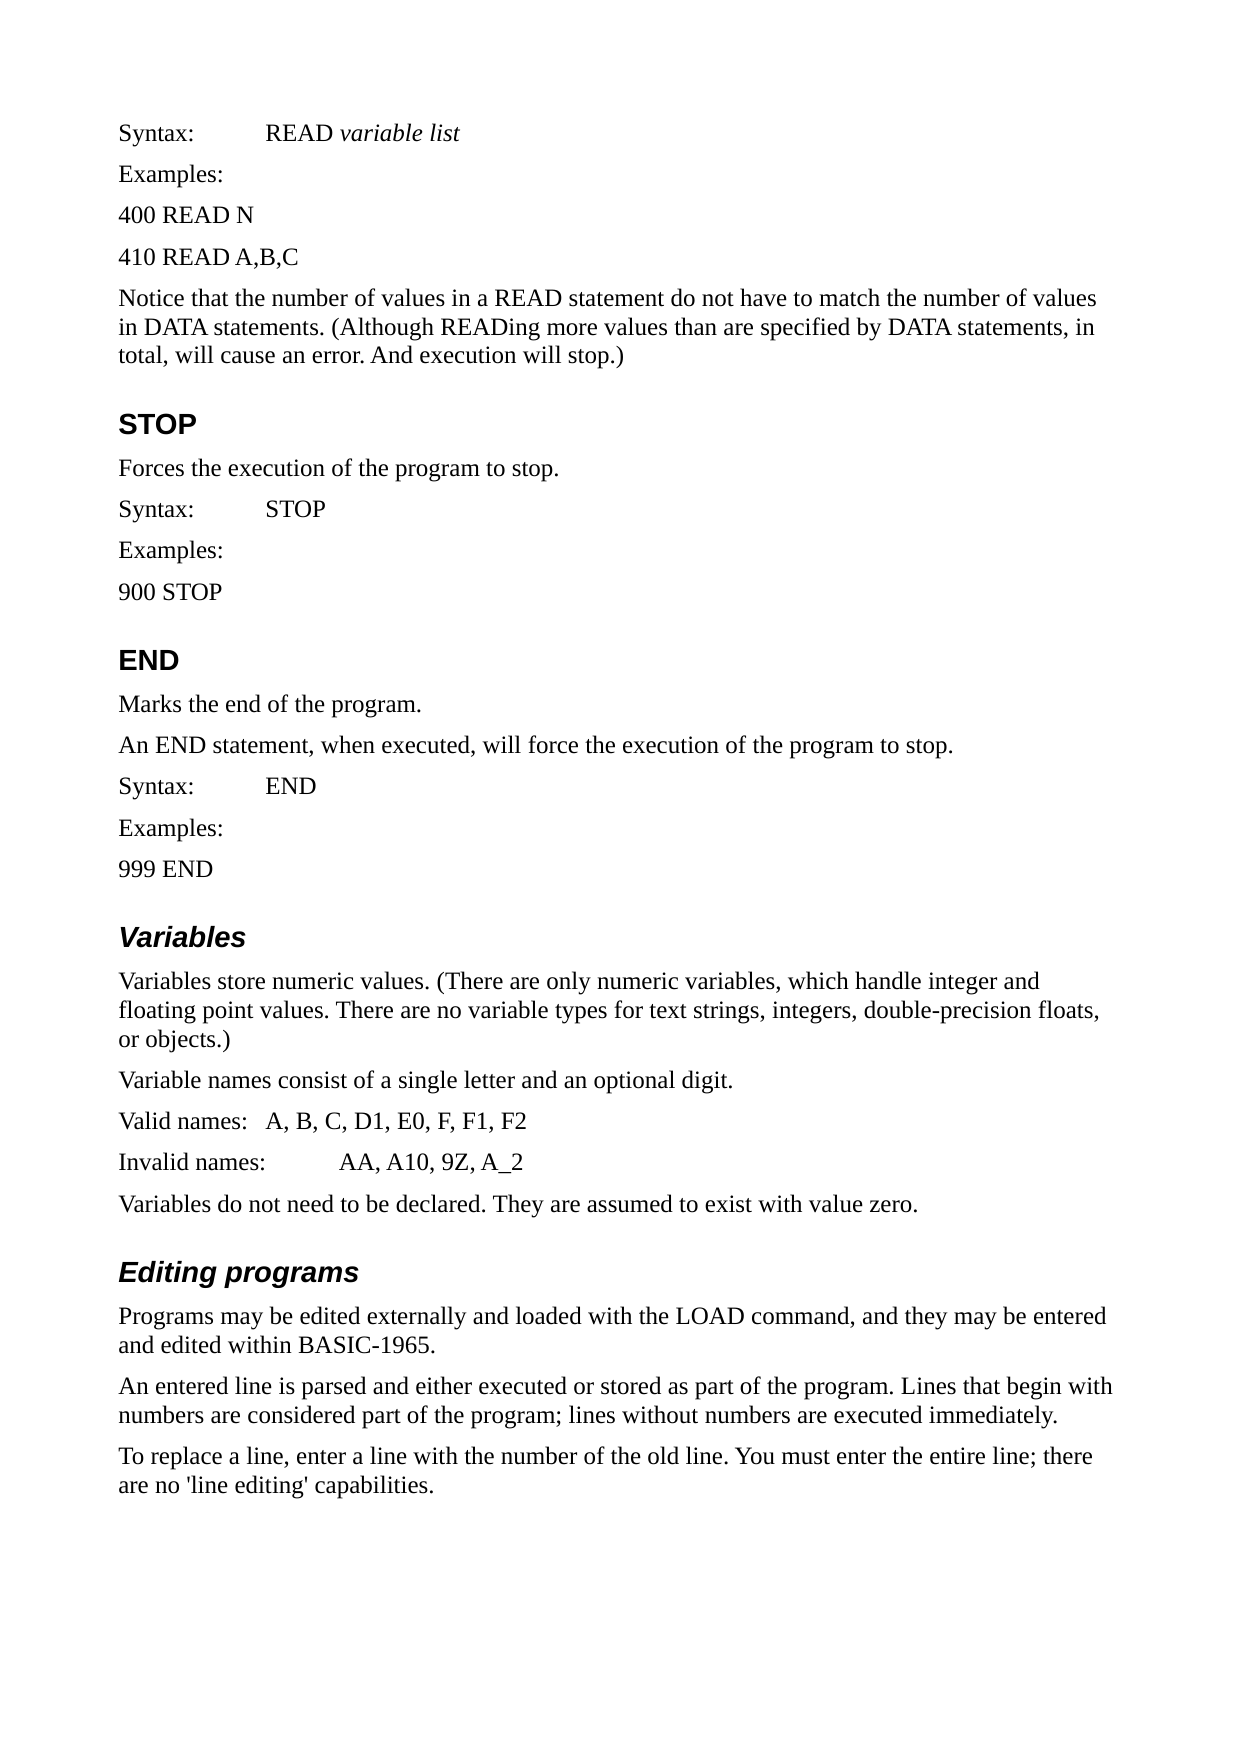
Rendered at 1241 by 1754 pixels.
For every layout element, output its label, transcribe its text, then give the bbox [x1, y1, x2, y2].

text Examples: [118, 535, 1122, 564]
text Invalid names: AA, A10, 9Z, A_2 [118, 1147, 1122, 1176]
text Valid names: A, B, C, D1, E0, F, F1, F2 [118, 1106, 1122, 1135]
text Programs may be edited externally and loaded with the LOAD command, and they may be entered and edited within BASIC-1965. [118, 1301, 1122, 1358]
text Syntax: READ variable list [118, 118, 1122, 147]
subtitle STOP [118, 407, 1122, 440]
text Syntax: END [118, 771, 1122, 800]
text An END statement, when executed, will force the execution of the program to stop. [118, 730, 1122, 759]
text To replace a line, enter a line with the number of the old line. You must enter the entire line; there are no 'line editing' capabilities. [118, 1441, 1122, 1498]
text Marks the end of the program. [118, 689, 1122, 718]
text Syntax: STOP [118, 494, 1122, 523]
subtitle Variables [118, 920, 1122, 954]
text 410 READ A,B,C [118, 242, 1122, 271]
subtitle Editing programs [118, 1255, 1122, 1288]
subtitle END [118, 643, 1122, 676]
text Variables store numeric values. (There are only numeric variables, which handle integer and floating point values. There are no variable types for text strings, integers, double-precision floats, or objects.) [118, 966, 1122, 1052]
text 900 STOP [118, 577, 1122, 605]
text An entered line is parsed and either executed or stored as part of the program. Lines that begin with numbers are considered part of the program; lines without numbers are executed immediately. [118, 1371, 1122, 1428]
text Variables do not need to be declared. They are assumed to exist with value zero. [118, 1189, 1122, 1217]
text Notice that the number of values in a READ statement do not have to match the number of values in DATA statements. (Although READing more values than are specified by DATA statements, in total, will cause an error. And execution will stop.) [118, 283, 1122, 369]
text 999 END [118, 854, 1122, 883]
text Examples: [118, 813, 1122, 841]
text 400 READ N [118, 201, 1122, 229]
text Variable names consist of a single letter and an optional digit. [118, 1065, 1122, 1094]
text Examples: [118, 159, 1122, 188]
text Forces the execution of the program to stop. [118, 453, 1122, 482]
